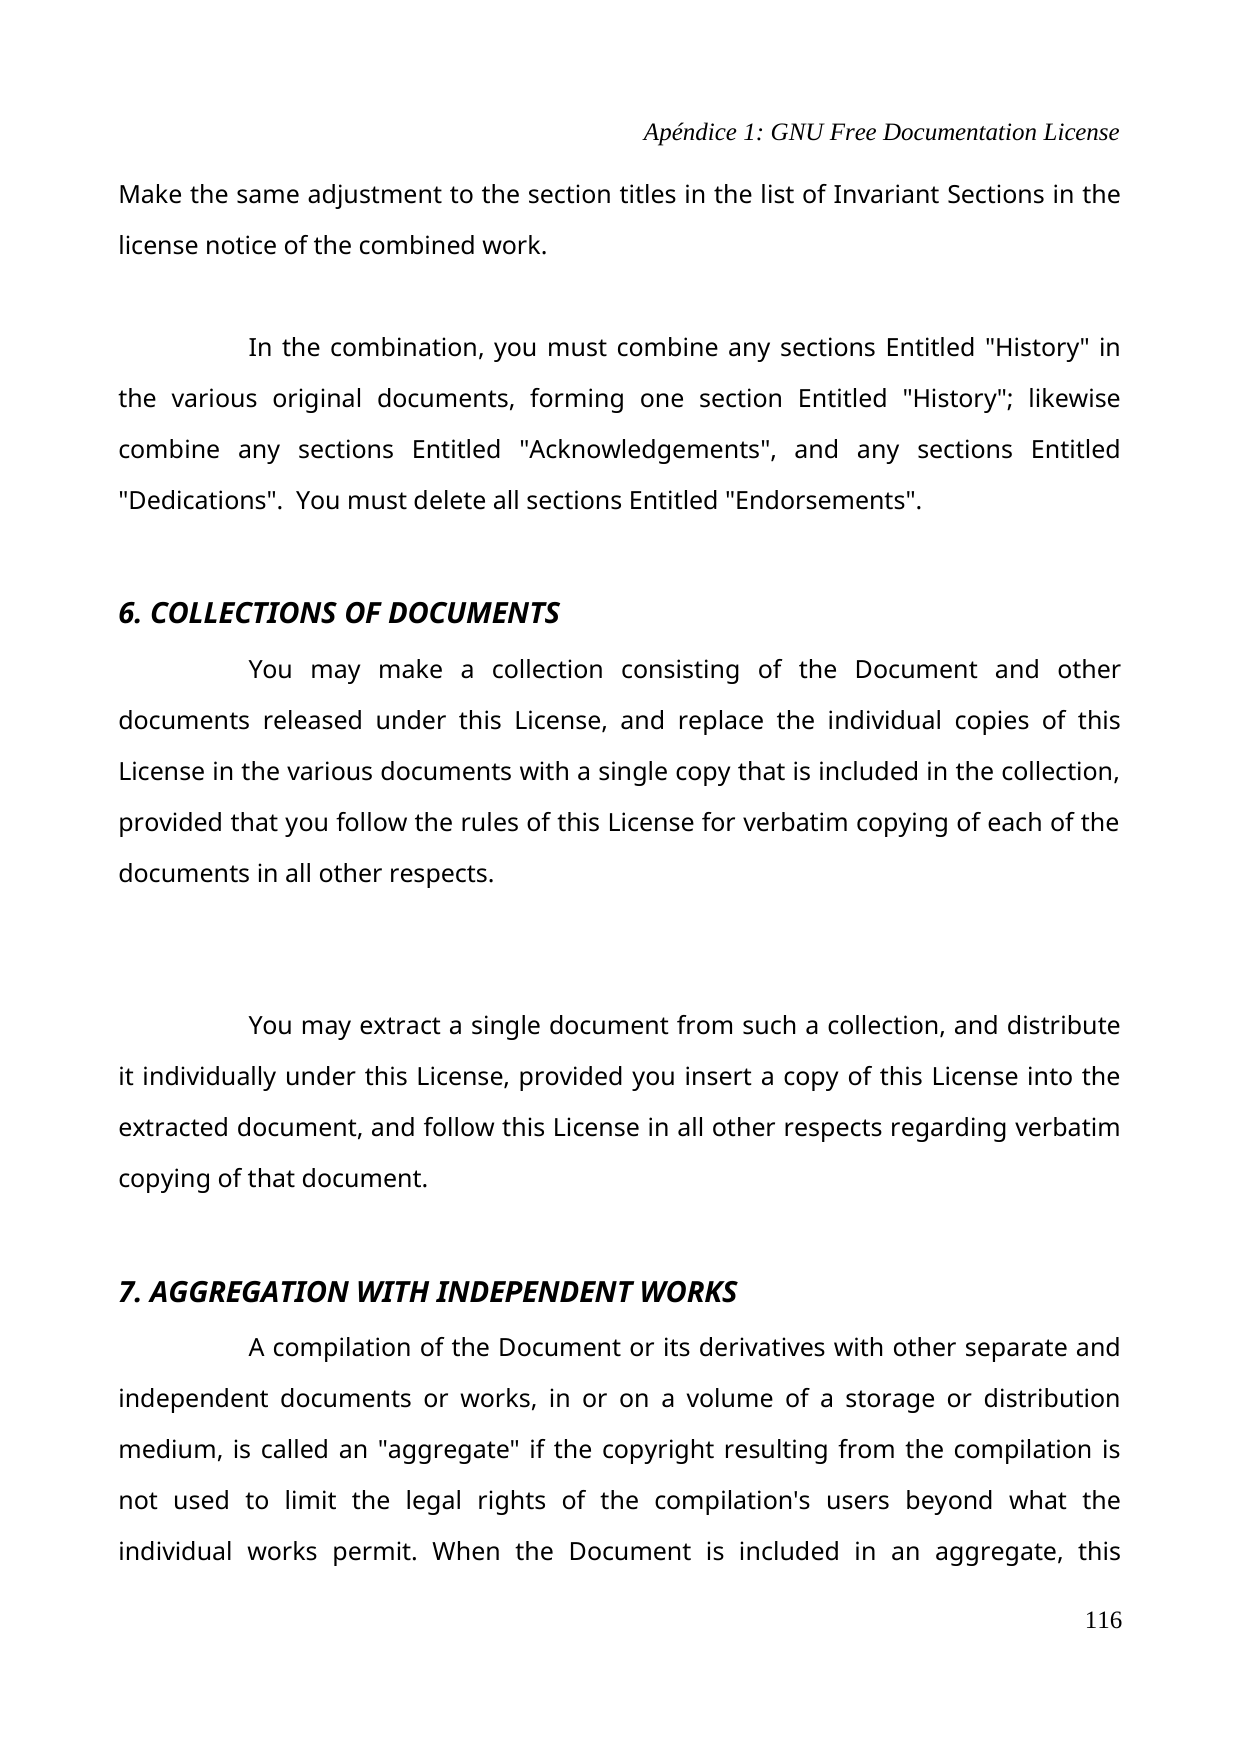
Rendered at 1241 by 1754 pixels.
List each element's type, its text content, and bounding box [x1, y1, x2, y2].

subtitle 7. AGGREGATION WITH INDEPENDENT WORKS [118, 1271, 1122, 1311]
text In the combination, you must combine any sections Entitled "History" in the various original documents, forming one section Entitled "History"; likewise combine any sections Entitled "Acknowledgements", and any sections Entitled "Dedications". You must delete all sections Entitled "Endorsements". [118, 330, 1122, 517]
text You may extract a single document from such a collection, and distribute it individually under this License, provided you insert a copy of this License into the extracted document, and follow this License in all other respects regarding verbatim copying of that document. [118, 1008, 1122, 1195]
subtitle 6. COLLECTIONS OF DOCUMENTS [118, 593, 1122, 632]
text You may make a collection consisting of the Document and other documents released under this License, and replace the individual copies of this License in the various documents with a single copy that is included in the collection, provided that you follow the rules of this License for verbatim copying of each of the documents in all other respects. [118, 652, 1122, 889]
text A compilation of the Document or its derivatives with other separate and independent documents or works, in or on a volume of a storage or distribution medium, is called an "aggregate" if the copyright resulting from the compilation is not used to limit the legal rights of the compilation's users beyond what the individual works permit. When the Document is included in an aggregate, this [118, 1330, 1122, 1568]
text Make the same adjustment to the section titles in the list of Invariant Sections in the license notice of the combined work. [118, 177, 1122, 262]
